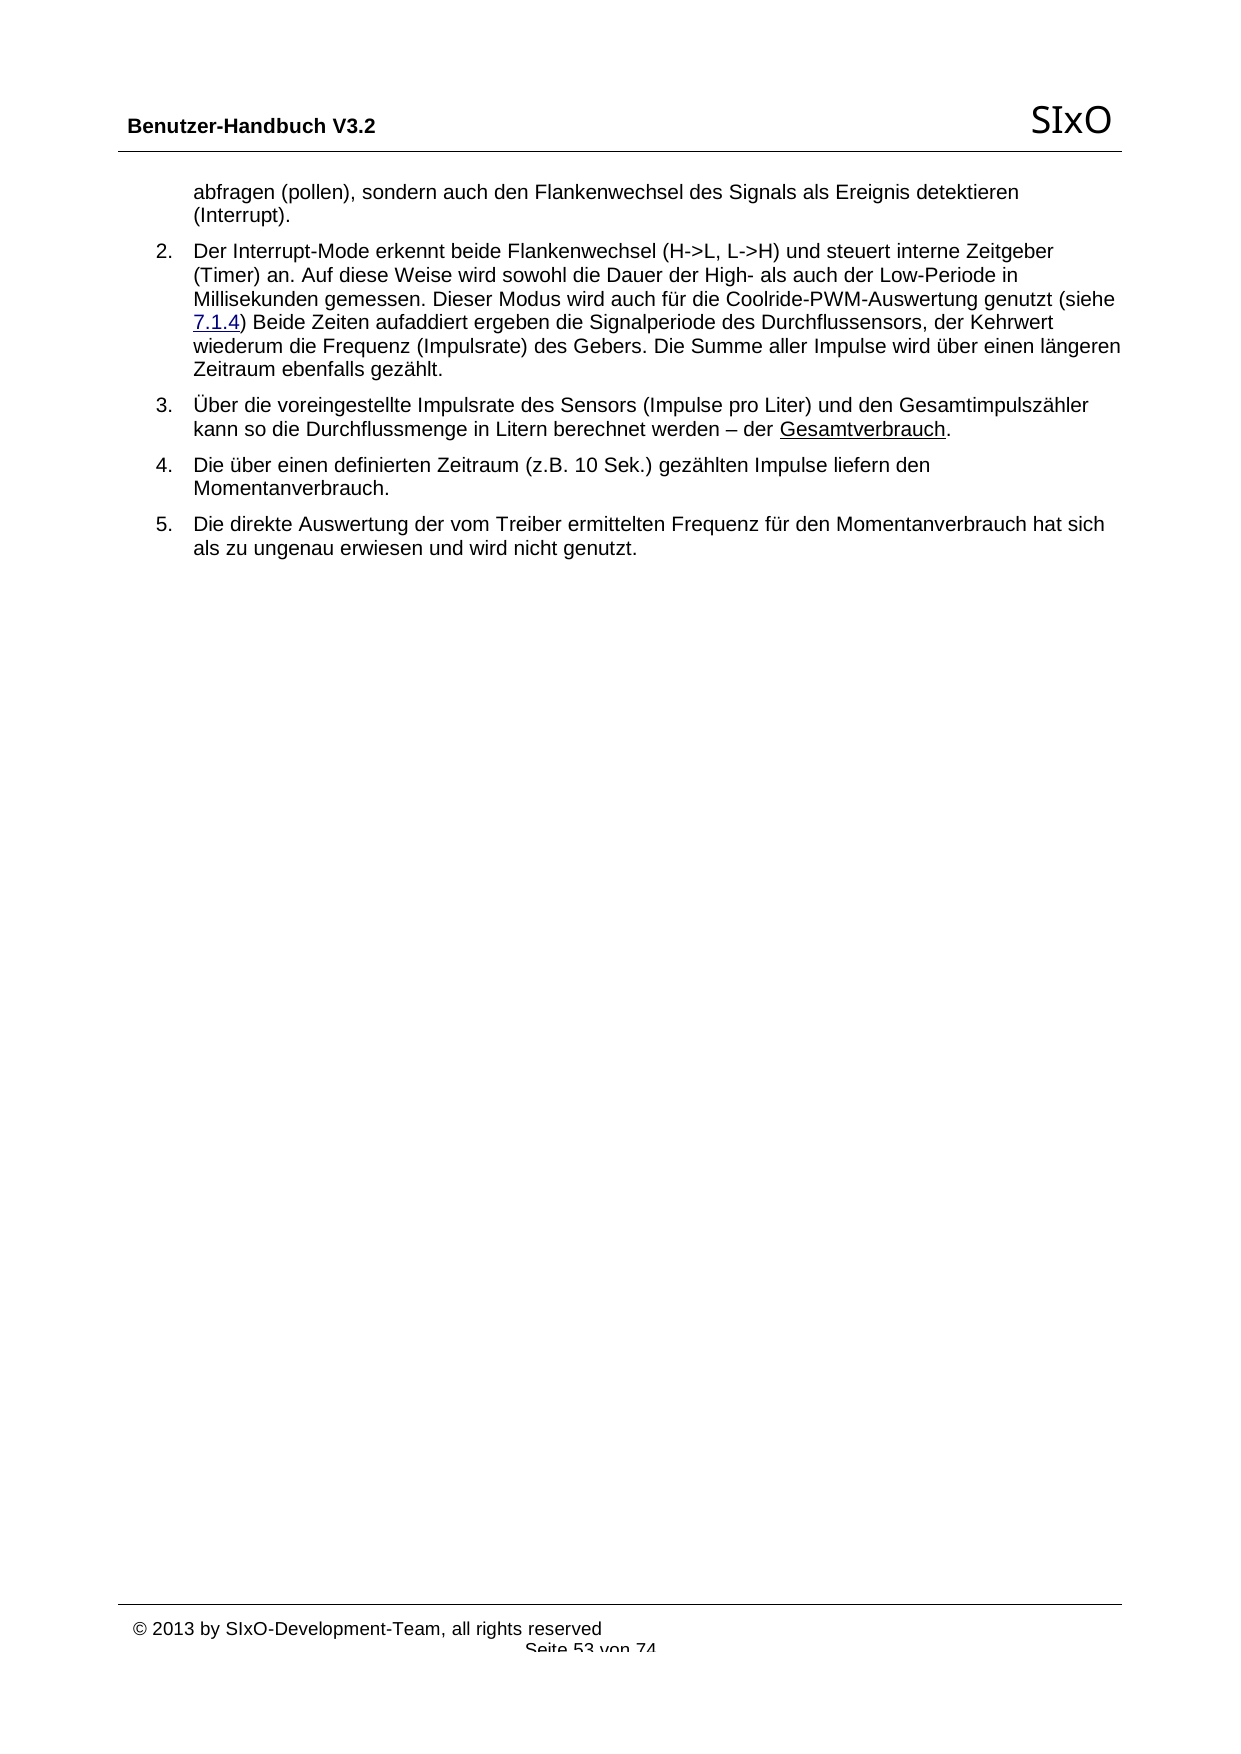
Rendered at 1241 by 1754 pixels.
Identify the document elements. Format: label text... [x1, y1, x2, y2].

list Der Interrupt-Mode erkennt beide Flankenwechsel (H->L, L->H) und steuert interne Zeitgeber (Timer) an. Auf diese Weise wird sowohl die Dauer der High- als auch der Low-Periode in Millisekunden gemessen. Dieser Modus wird auch für die Coolride-PWM-Auswertung genutzt (siehe 7.1.4) Beide Zeiten aufaddiert ergeben die Signalperiode des Durchflussensors, der Kehrwert wiederum die Frequenz (Impulsrate) des Gebers. Die Summe aller Impulse wird über einen längeren Zeitraum ebenfalls gezählt. [156, 240, 1122, 381]
list Über die voreingestellte Impulsrate des Sensors (Impulse pro Liter) und den Gesamtimpulszähler kann so die Durchflussmenge in Litern berechnet werden – der Gesamtverbrauch. [156, 394, 1122, 441]
list Die über einen definierten Zeitraum (z.B. 10 Sek.) gezählten Impulse liefern den Momentanverbrauch. [156, 453, 1122, 500]
list abfragen (pollen), sondern auch den Flankenwechsel des Signals als Ereignis detektieren (Interrupt). [156, 180, 1122, 227]
list Die direkte Auswertung der vom Treiber ermittelten Frequenz für den Momentanverbrauch hat sich als zu ungenau erwiesen und wird nicht genutzt. [156, 513, 1122, 560]
